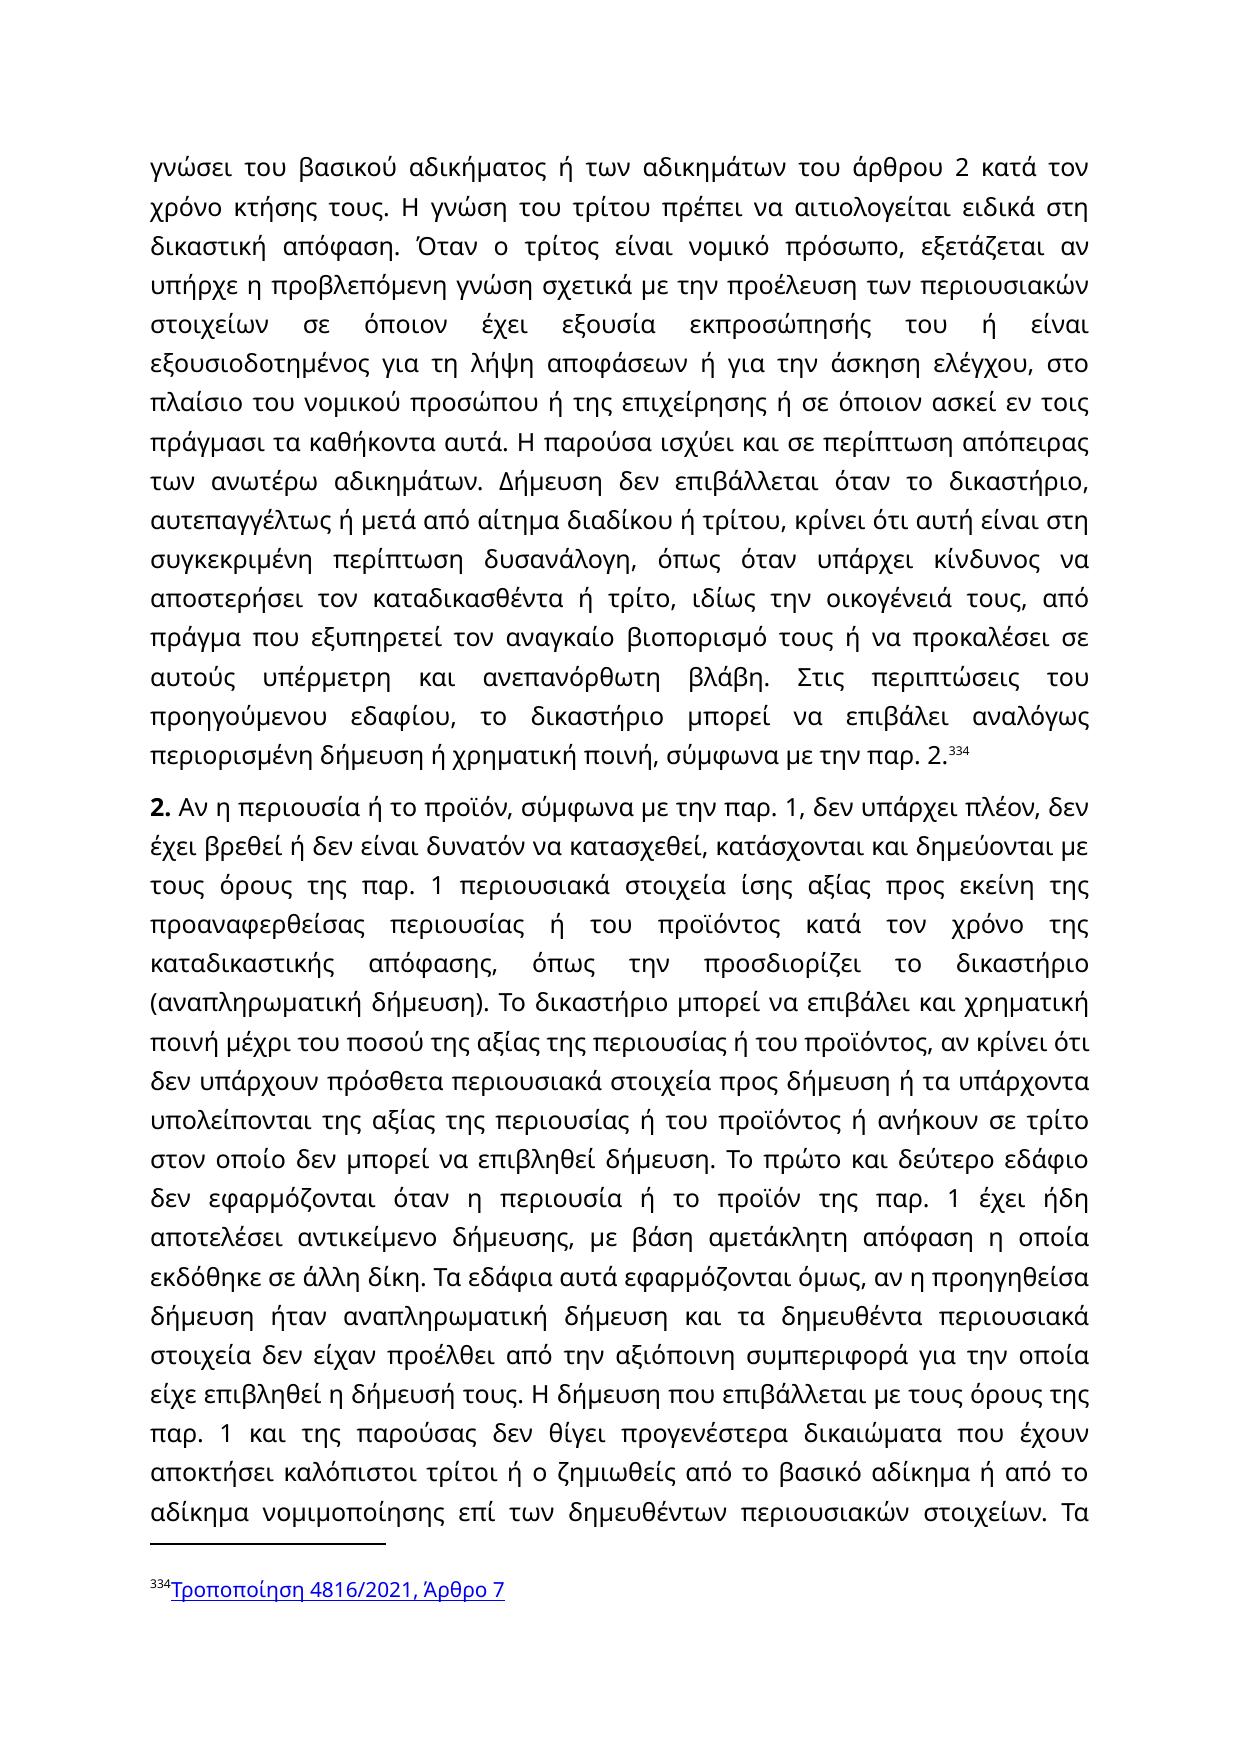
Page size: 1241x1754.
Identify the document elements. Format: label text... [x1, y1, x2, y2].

text Τροποποίηση 4816/2021, Άρθρο 7 [150, 1576, 1090, 1604]
text γνώσει του βασικού αδικήματος ή των αδικημάτων του άρθρου 2 κατά τον χρόνο κτήσης τους. Η γνώση του τρίτου πρέπει να αιτιολογείται ειδικά στη δικαστική απόφαση. Όταν ο τρίτος είναι νομικό πρόσωπο, εξετάζεται αν υπήρχε η προβλεπόμενη γνώση σχετικά με την προέλευση των περιουσιακών στοιχείων σε όποιον έχει εξουσία εκπροσώπησής του ή είναι εξουσιοδοτημένος για τη λήψη αποφάσεων ή για την άσκηση ελέγχου, στο πλαίσιο του νομικού προσώπου ή της επιχείρησης ή σε όποιον ασκεί εν τοις πράγμασι τα καθήκοντα αυτά. Η παρούσα ισχύει και σε περίπτωση απόπειρας των ανωτέρω αδικημάτων. Δήμευση δεν επιβάλλεται όταν το δικαστήριο, αυτεπαγγέλτως ή μετά από αίτημα διαδίκου ή τρίτου, κρίνει ότι αυτή είναι στη συγκεκριμένη περίπτωση δυσανάλογη, όπως όταν υπάρχει κίνδυνος να αποστερήσει τον καταδικασθέντα ή τρίτο, ιδίως την οικογένειά τους, από πράγμα που εξυπηρετεί τον αναγκαίο βιοπορισμό τους ή να προκαλέσει σε αυτούς υπέρμετρη και ανεπανόρθωτη βλάβη. Στις περιπτώσεις του προηγούμενου εδαφίου, το δικαστήριο μπορεί να επιβάλει αναλόγως περιορισμένη δήμευση ή χρηματική ποινή, σύμφωνα με την παρ. 2. [150, 150, 1090, 772]
text 2. Αν η περιουσία ή το προϊόν, σύμφωνα με την παρ. 1, δεν υπάρχει πλέον, δεν έχει βρεθεί ή δεν είναι δυνατόν να κατασχεθεί, κατάσχονται και δημεύονται με τους όρους της παρ. 1 περιουσιακά στοιχεία ίσης αξίας προς εκείνη της προαναφερθείσας περιουσίας ή του προϊόντος κατά τον χρόνο της καταδικαστικής απόφασης, όπως την προσδιορίζει το δικαστήριο (αναπληρωματική δήμευση). Το δικαστήριο μπορεί να επιβάλει και χρηματική ποινή μέχρι του ποσού της αξίας της περιουσίας ή του προϊόντος, αν κρίνει ότι δεν υπάρχουν πρόσθετα περιουσιακά στοιχεία προς δήμευση ή τα υπάρχοντα υπολείπονται της αξίας της περιουσίας ή του προϊόντος ή ανήκουν σε τρίτο στον οποίο δεν μπορεί να επιβληθεί δήμευση. Το πρώτο και δεύτερο εδάφιο δεν εφαρμόζονται όταν η περιουσία ή το προϊόν της παρ. 1 έχει ήδη αποτελέσει αντικείμενο δήμευσης, με βάση αμετάκλητη απόφαση η οποία εκδόθηκε σε άλλη δίκη. Τα εδάφια αυτά εφαρμόζονται όμως, αν η προηγηθείσα δήμευση ήταν αναπληρωματική δήμευση και τα δημευθέντα περιουσιακά στοιχεία δεν είχαν προέλθει από την αξιόποινη συμπεριφορά για την οποία είχε επιβληθεί η δήμευσή τους. Η δήμευση που επιβάλλεται με τους όρους της παρ. 1 και της παρούσας δεν θίγει προγενέστερα δικαιώματα που έχουν αποκτήσει καλόπιστοι τρίτοι ή ο ζημιωθείς από το βασικό αδίκημα ή από το αδίκημα νομιμοποίησης επί των δημευθέντων περιουσιακών στοιχείων. Τα [150, 789, 1090, 1528]
